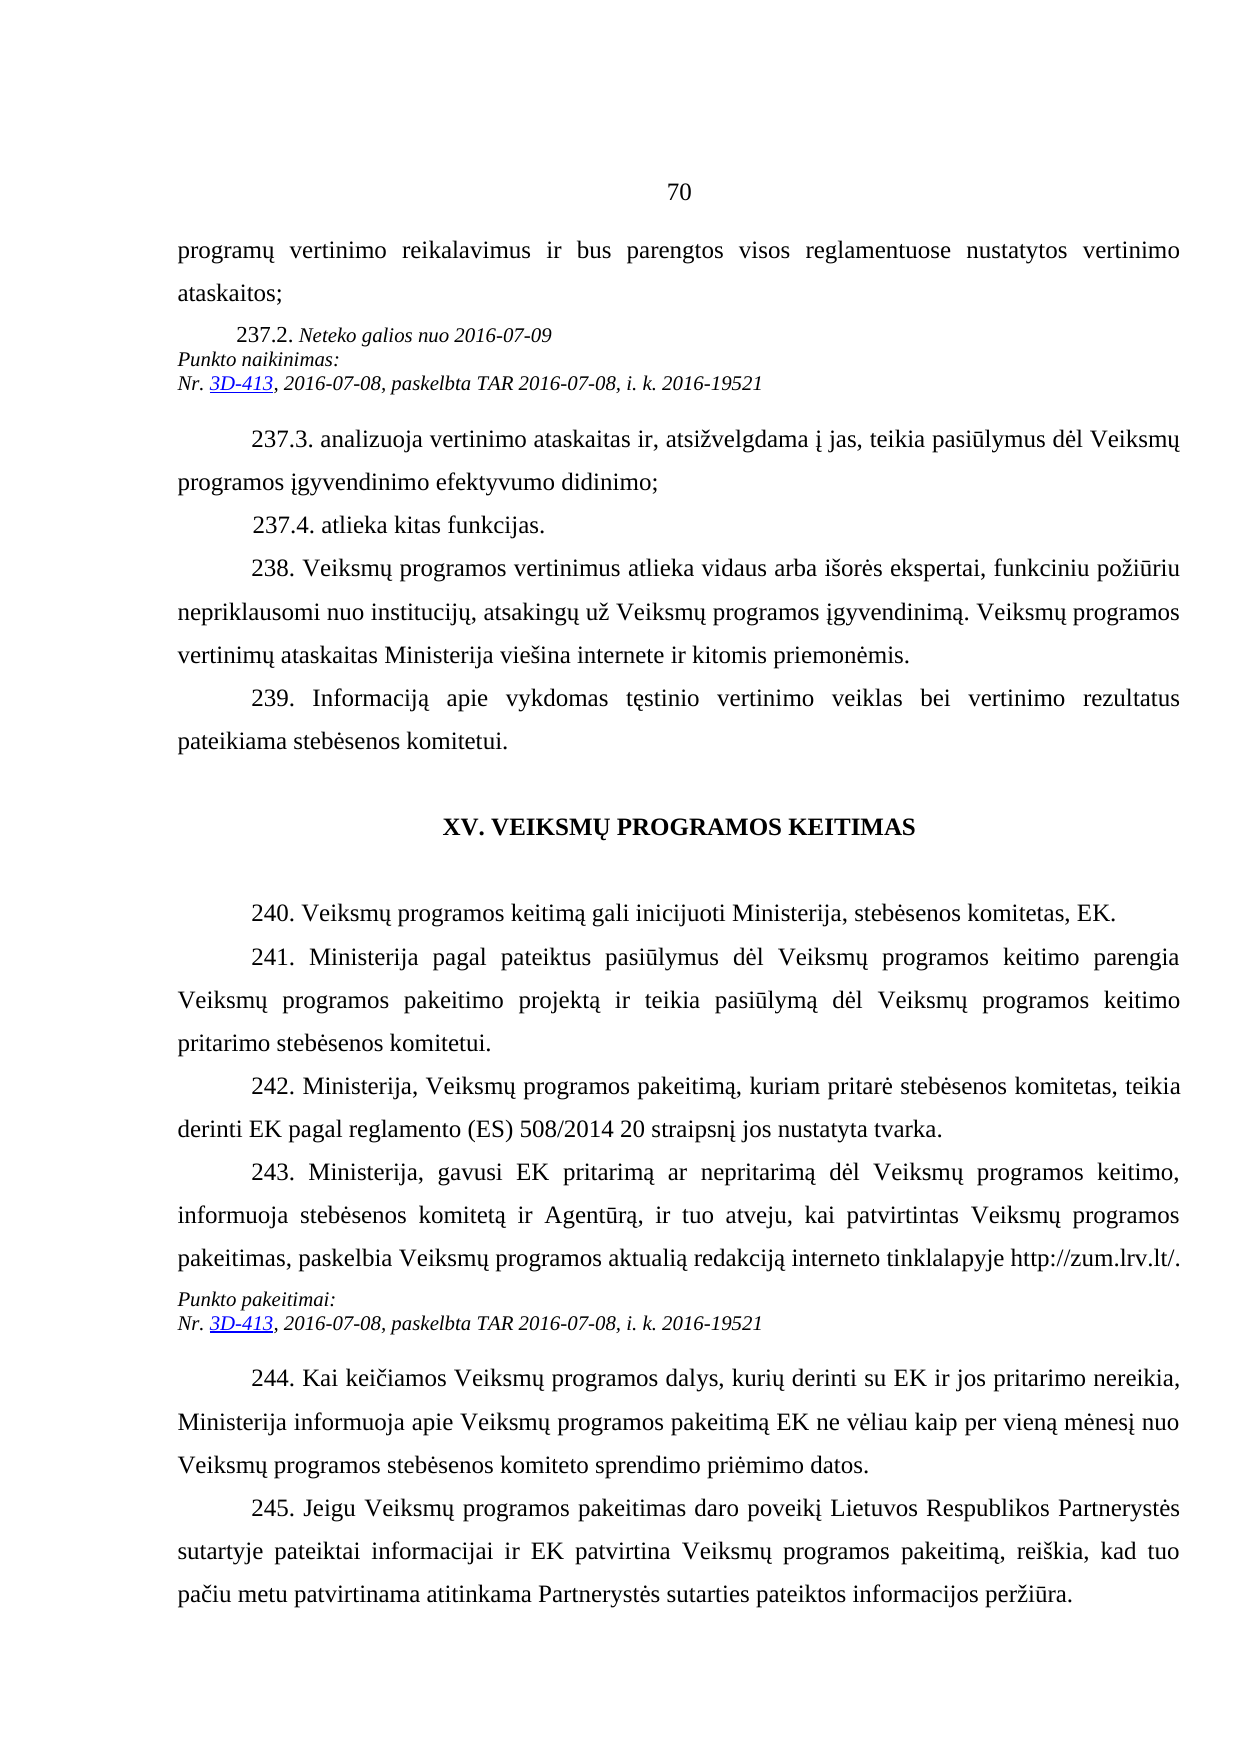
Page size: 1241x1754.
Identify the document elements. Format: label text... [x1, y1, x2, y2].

text 237.4. atlieka kitas funkcijas. [177, 510, 1181, 539]
text Nr. 3D-413, 2016-07-08, paskelbta TAR 2016-07-08, i. k. 2016-19521 [177, 371, 1181, 395]
text 240. Veiksmų programos keitimą gali inicijuoti Ministerija, stebėsenos komitetas, EK. [177, 898, 1181, 927]
text XV. VEIKSMŲ PROGRAMOS KEITIMAS [177, 812, 1181, 841]
text Punkto pakeitimai: [177, 1287, 1181, 1311]
text 239. Informaciją apie vykdomas tęstinio vertinimo veiklas bei vertinimo rezultatus pateikiama stebėsenos komitetui. [177, 683, 1181, 755]
text Nr. 3D-413, 2016-07-08, paskelbta TAR 2016-07-08, i. k. 2016-19521 [177, 1311, 1181, 1335]
text 242. Ministerija, Veiksmų programos pakeitimą, kuriam pritarė stebėsenos komitetas, teikia derinti EK pagal reglamento (ES) 508/2014 20 straipsnį jos nustatyta tvarka. [177, 1071, 1181, 1143]
text 237.3. analizuoja vertinimo ataskaitas ir, atsižvelgdama į jas, teikia pasiūlymus dėl Veiksmų programos įgyvendinimo efektyvumo didinimo; [177, 424, 1181, 496]
text 245. Jeigu Veiksmų programos pakeitimas daro poveikį Lietuvos Respublikos Partnerystės sutartyje pateiktai informacijai ir EK patvirtina Veiksmų programos pakeitimą, reiškia, kad tuo pačiu metu patvirtinama atitinkama Partnerystės sutarties pateiktos informacijos peržiūra. [177, 1493, 1181, 1608]
text 244. Kai keičiamos Veiksmų programos dalys, kurių derinti su EK ir jos pritarimo nereikia, Ministerija informuoja apie Veiksmų programos pakeitimą EK ne vėliau kaip per vieną mėnesį nuo Veiksmų programos stebėsenos komiteto sprendimo priėmimo datos. [177, 1363, 1181, 1478]
text programų vertinimo reikalavimus ir bus parengtos visos reglamentuose nustatytos vertinimo ataskaitos; [177, 235, 1181, 307]
text 237.2. Neteko galios nuo 2016-07-09 [177, 321, 1181, 347]
text Punkto naikinimas: [177, 347, 1181, 371]
text 243. Ministerija, gavusi EK pritarimą ar nepritarimą dėl Veiksmų programos keitimo, informuoja stebėsenos komitetą ir Agentūrą, ir tuo atveju, kai patvirtintas Veiksmų programos pakeitimas, paskelbia Veiksmų programos aktualią redakciją interneto tinklalapyje http://zum.lrv.lt/. [177, 1157, 1181, 1272]
text 241. Ministerija pagal pateiktus pasiūlymus dėl Veiksmų programos keitimo parengia Veiksmų programos pakeitimo projektą ir teikia pasiūlymą dėl Veiksmų programos keitimo pritarimo stebėsenos komitetui. [177, 942, 1181, 1057]
text 238. Veiksmų programos vertinimus atlieka vidaus arba išorės ekspertai, funkciniu požiūriu nepriklausomi nuo institucijų, atsakingų už Veiksmų programos įgyvendinimą. Veiksmų programos vertinimų ataskaitas Ministerija viešina internete ir kitomis priemonėmis. [177, 553, 1181, 668]
